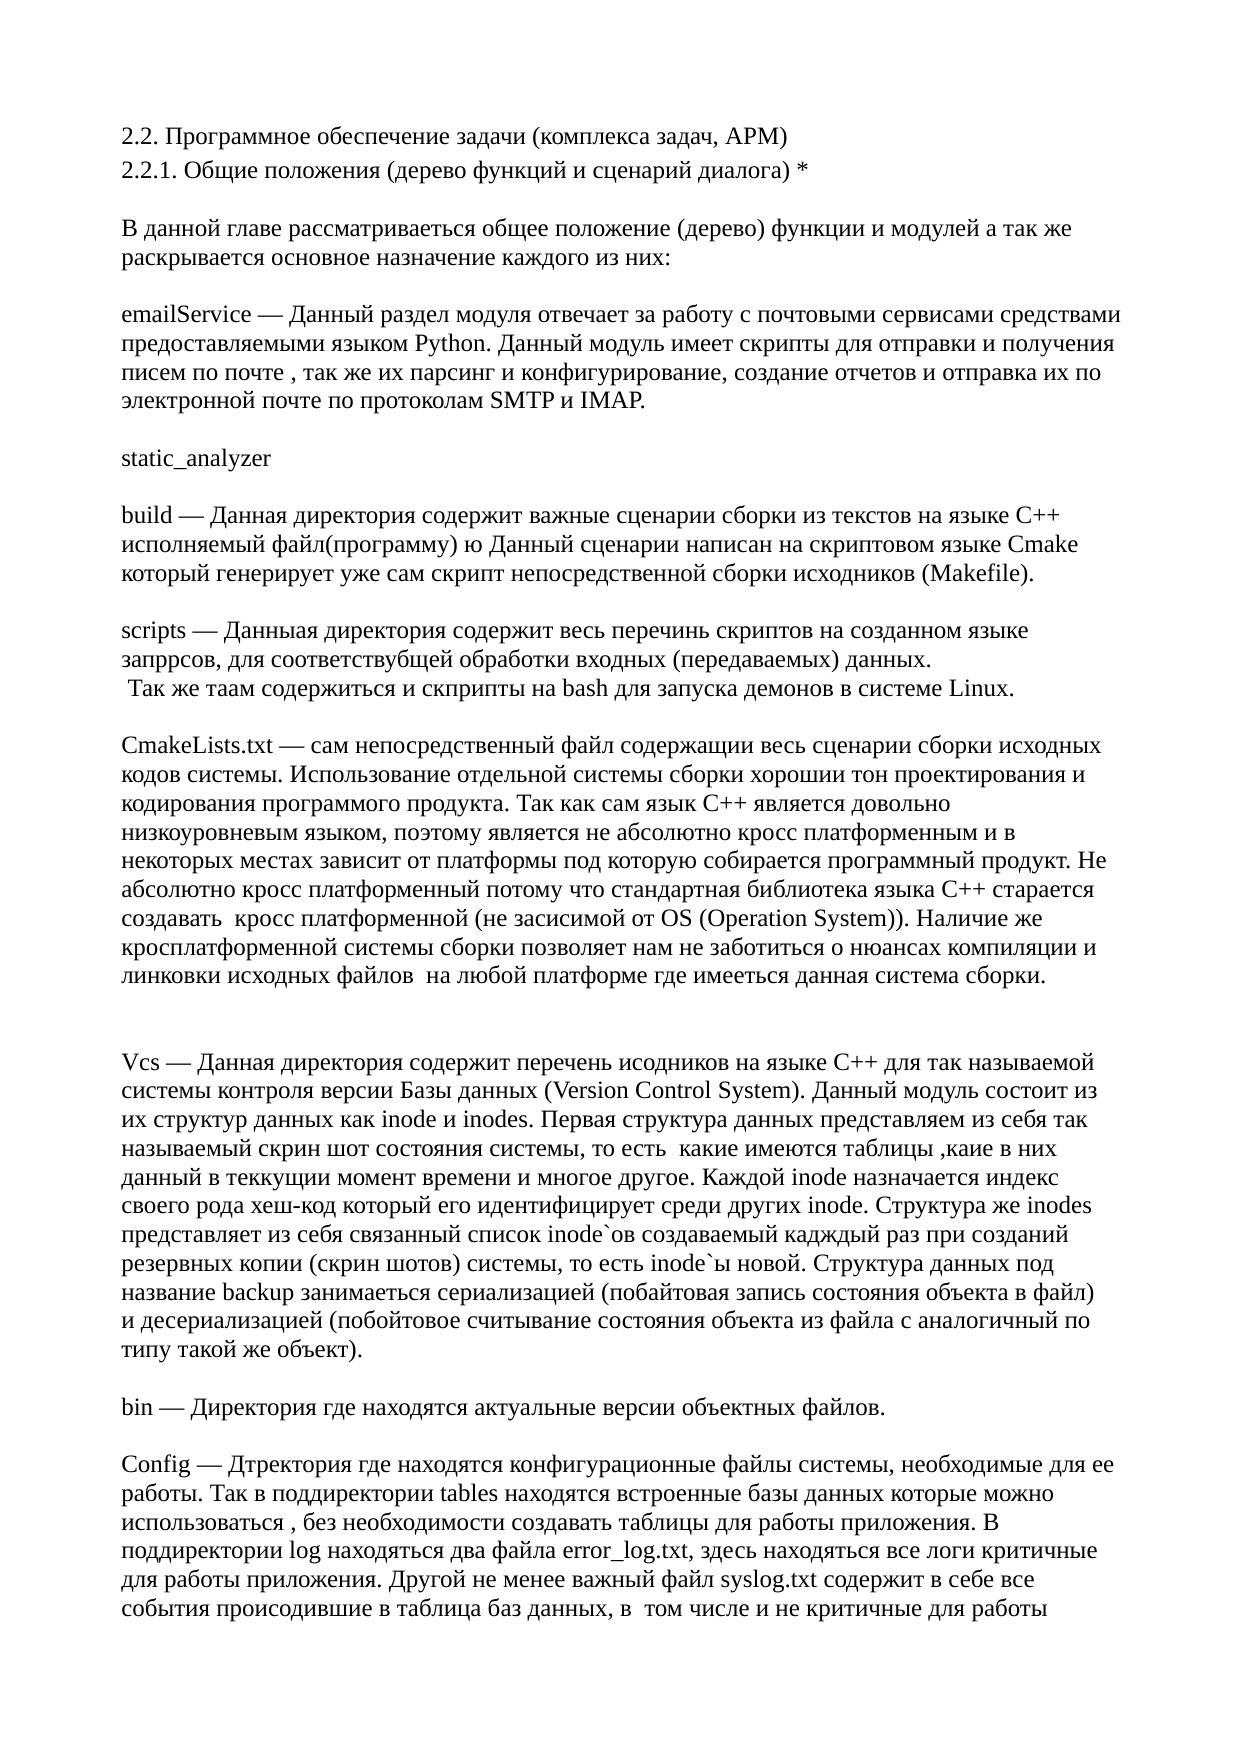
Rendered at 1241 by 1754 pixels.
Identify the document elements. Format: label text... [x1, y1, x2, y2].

table_header 2.2. Программное обеспечение задачи (комплекса задач, АРМ) [118, 118, 801, 153]
table_header 2.2.1. Общие положения (дерево функций и сценарий диалога) * В данной главе рассматриваеться общее положение (дерево) функции и модулей а так же раскрывается основное назначение каждого из них: emailService — Данный раздел модуля отвечает за работу с почтовыми сервисами средствами предоставляемыми языком Python. Данный модуль имеет скрипты для отправки и получения писем по почте , так же их парсинг и конфигурирование, создание отчетов и отправка их по электронной почте по протоколам SMTP и IMAP. static_analyzer build — Данная директория содержит важные сценарии сборки из текстов на языке С++ исполняемый файл(программу) ю Данный сценарии написан на скриптовом языке Cmake который генерирует уже сам скрипт непосредственной сборки исходников (Makefile). scripts — Данныая директория содержит весь перечинь скриптов на созданном языке запррсов, для соответствубщей обработки входных (передаваемых) данных. Так же таам содержиться и скприпты на bash для запуска демонов в системе Linux. CmakeLists.txt — сам непосредственный файл содержащии весь сценарии сборки исходных кодов системы. Использование отдельной системы сборки хорошии тон проектирования и кодирования программого продукта. Так как сам язык С++ является довольно низкоуровневым языком, поэтому является не абсолютно кросс платформенным и в некоторых местах зависит от платформы под которую собирается программный продукт. Не абсолютно кросс платформенный потому что стандартная библиотека языка С++ старается создавать кросс платформенной (не засисимой от OS (Operation System)). Наличие же кросплатформенной системы сборки позволяет нам не заботиться о нюансах компиляции и линковки исходных файлов на любой платформе где имееться данная система сборки. Vcs — Данная директория содержит перечень исодников на языке С++ для так называемой системы контроля версии Базы данных (Version Control System). Данный модуль состоит из их структур данных как inode и inodes. Первая структура данных представляем из себя так называемый скрин шот состояния системы, то есть какие имеются таблицы ,каие в них данный в теккущии момент времени и многое другое. Каждой inode назначается индекс своего рода хеш-код который его идентифицирует среди других inode. Структура же inodes представляет из себя связанный список inode`ов создаваемый кадждый раз при созданий резервных копии (скрин шотов) системы, то есть inode`ы новой. Структура данных под название backup занимаеться сериализацией (побайтовая запись состояния объекта в файл) и десериализацией (побойтовое считывание состояния объекта из файла с аналогичный по типу такой же объект). bin — Директория где находятся актуальные версии объектных файлов. Config — Дтректория где находятся конфигурационные файлы системы, необходимые для ее работы. Так в поддиректории tables находятся встроенные базы данных которые можно использоваться , без необходимости создавать таблицы для работы приложения. В поддиректории log находяться два файла error_log.txt, здесь находяться все логи критичные для работы приложения. Другой не менее важный файл syslog.txt содержит в себе все события происодившие в таблица баз данных, в том числе и не критичные для работы [118, 153, 1128, 1625]
